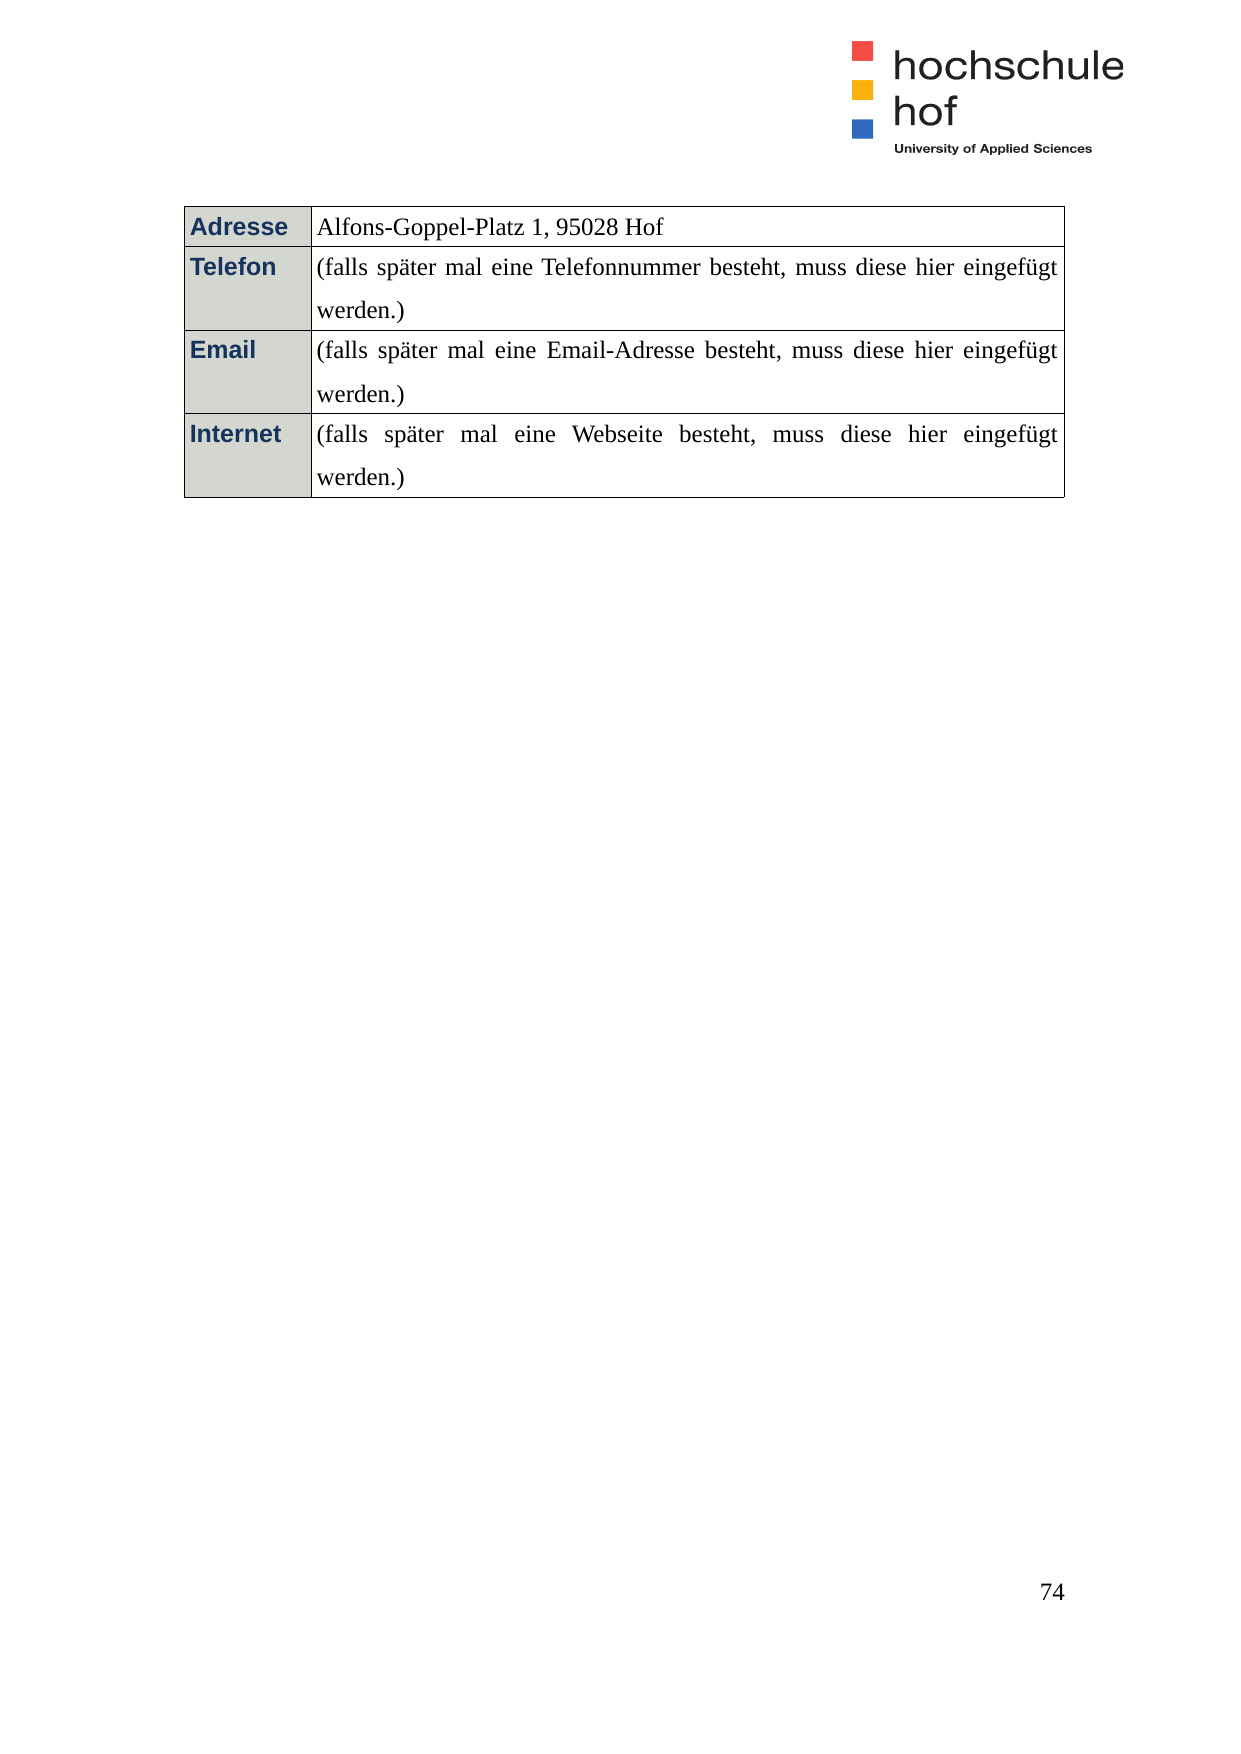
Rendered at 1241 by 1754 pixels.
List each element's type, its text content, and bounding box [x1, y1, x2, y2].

table_cell Internet [185, 414, 311, 497]
table_cell Telefon [185, 247, 311, 330]
table_cell (falls später mal eine Telefonnummer besteht, muss diese hier eingefügt werden.) [312, 247, 1064, 330]
table_cell (falls später mal eine Webseite besteht, muss diese hier eingefügt werden.) [312, 414, 1064, 497]
table_cell Adresse [185, 207, 311, 246]
picture [852, 41, 1124, 155]
table_cell (falls später mal eine Email-Adresse besteht, muss diese hier eingefügt werden.) [312, 331, 1064, 413]
table_cell Alfons-Goppel-Platz 1, 95028 Hof [312, 207, 1064, 246]
table_cell Email [185, 331, 311, 413]
